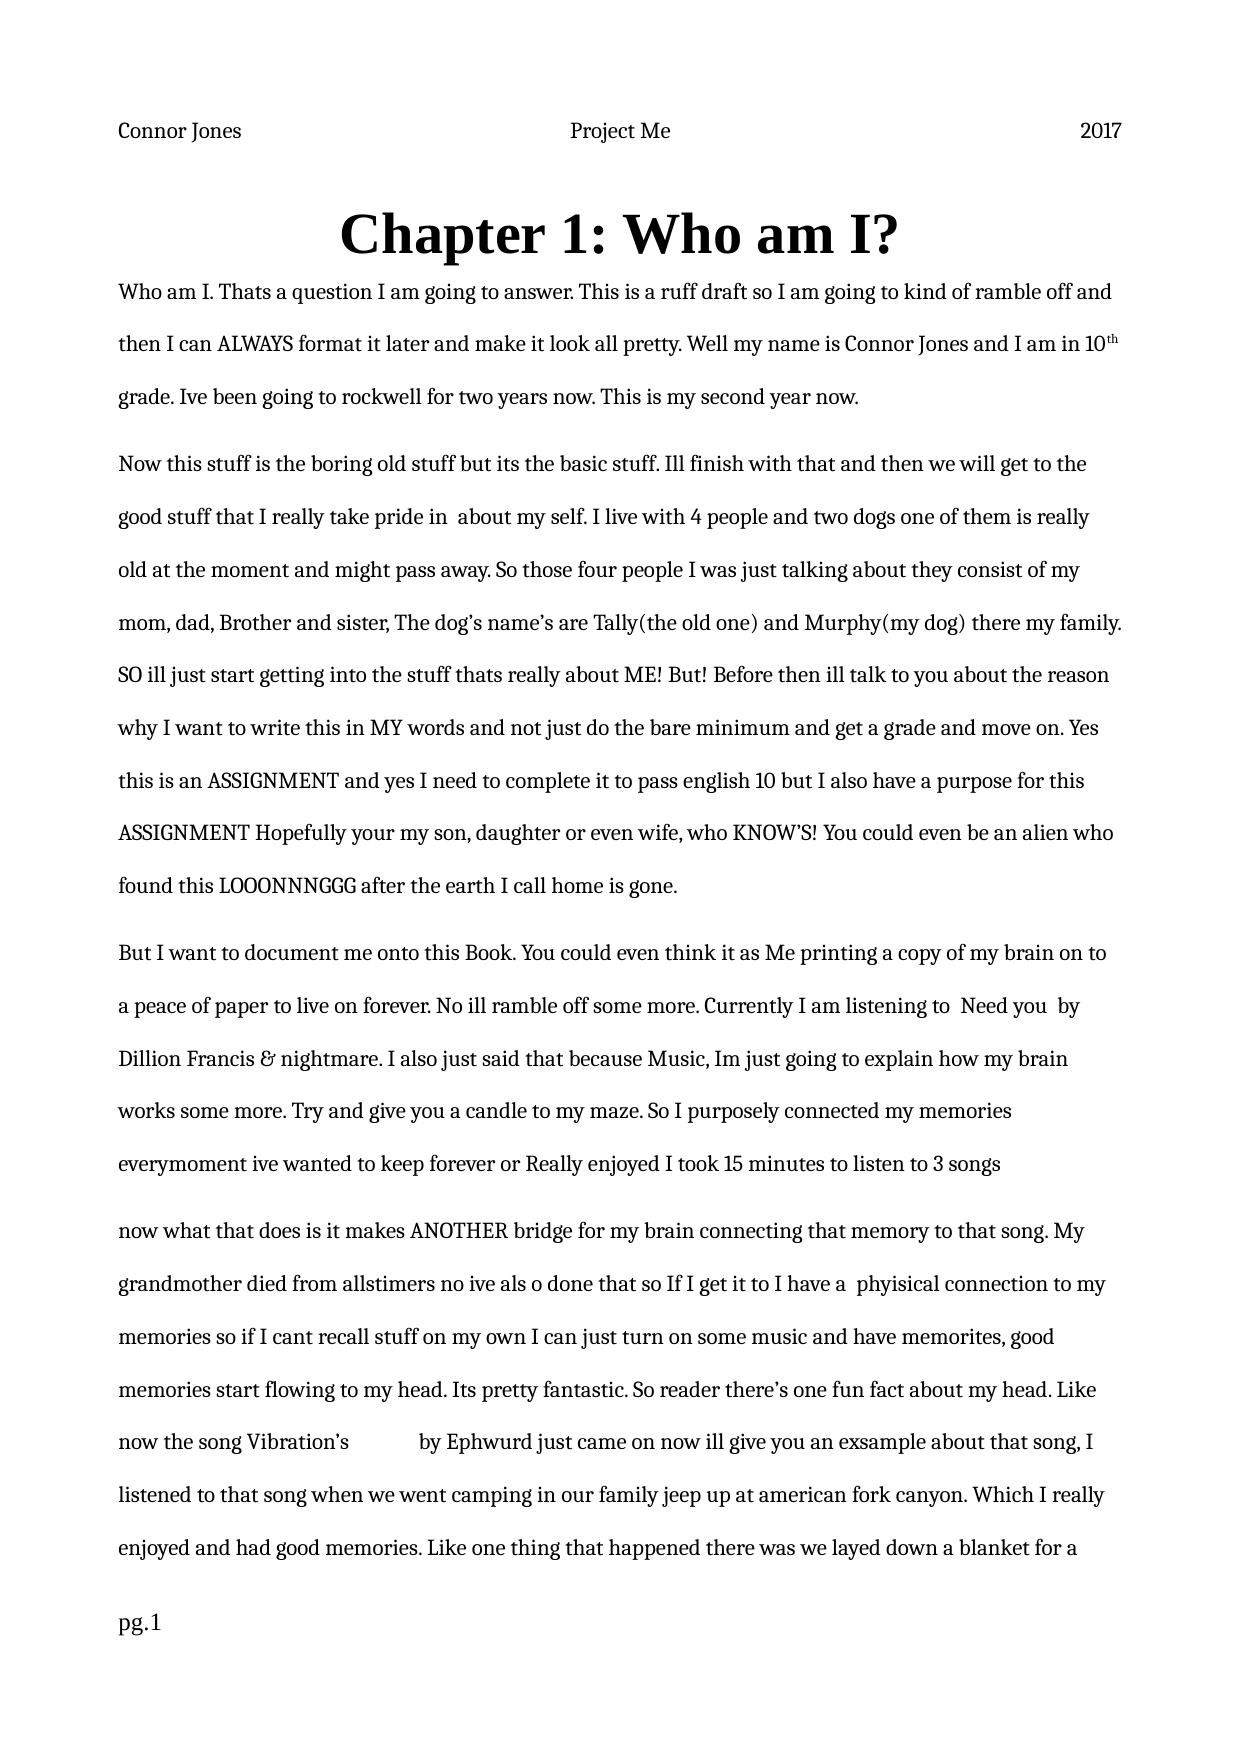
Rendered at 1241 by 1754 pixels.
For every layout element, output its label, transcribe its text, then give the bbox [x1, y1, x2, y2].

text But I want to document me onto this Book. You could even think it as Me printing a copy of my brain on to a peace of paper to live on forever. No ill ramble off some more. Currently I am listening to Need you by Dillion Francis & nightmare. I also just said that because Music, Im just going to explain how my brain works some more. Try and give you a candle to my maze. So I purposely connected my memories everymoment ive wanted to keep forever or Really enjoyed I took 15 minutes to listen to 3 songs [118, 940, 1122, 1177]
text Now this stuff is the boring old stuff but its the basic stuff. Ill finish with that and then we will get to the good stuff that I really take pride in about my self. I live with 4 people and two dogs one of them is really old at the moment and might pass away. So those four people I was just talking about they consist of my mom, dad, Brother and sister, The dog’s name’s are Tally(the old one) and Murphy(my dog) there my family. SO ill just start getting into the stuff thats really about ME! But! Before then ill talk to you about the reason why I want to write this in MY words and not just do the bare minimum and get a grade and move on. Yes this is an ASSIGNMENT and yes I need to complete it to pass english 10 but I also have a purpose for this ASSIGNMENT Hopefully your my son, daughter or even wife, who KNOW’S! You could even be an alien who found this LOOONNNGGG after the earth I call home is gone. [118, 451, 1122, 899]
text Who am I. Thats a question I am going to answer. This is a ruff draft so I am going to kind of ramble off and then I can ALWAYS format it later and make it look all pretty. Well my name is Connor Jones and I am in 10th grade. Ive been going to rockwell for two years now. This is my second year now. [118, 278, 1122, 410]
title Chapter 1: Who am I? [118, 199, 1122, 266]
text now what that does is it makes ANOTHER bridge for my brain connecting that memory to that song. My grandmother died from allstimers no ive als o done that so If I get it to I have a phyisical connection to my memories so if I cant recall stuff on my own I can just turn on some music and have memorites, good memories start flowing to my head. Its pretty fantastic. So reader there’s one fun fact about my head. Like now the song Vibration’s by Ephwurd just came on now ill give you an exsample about that song, I listened to that song when we went camping in our family jeep up at american fork canyon. Which I really enjoyed and had good memories. Like one thing that happened there was we layed down a blanket for a [118, 1218, 1122, 1561]
